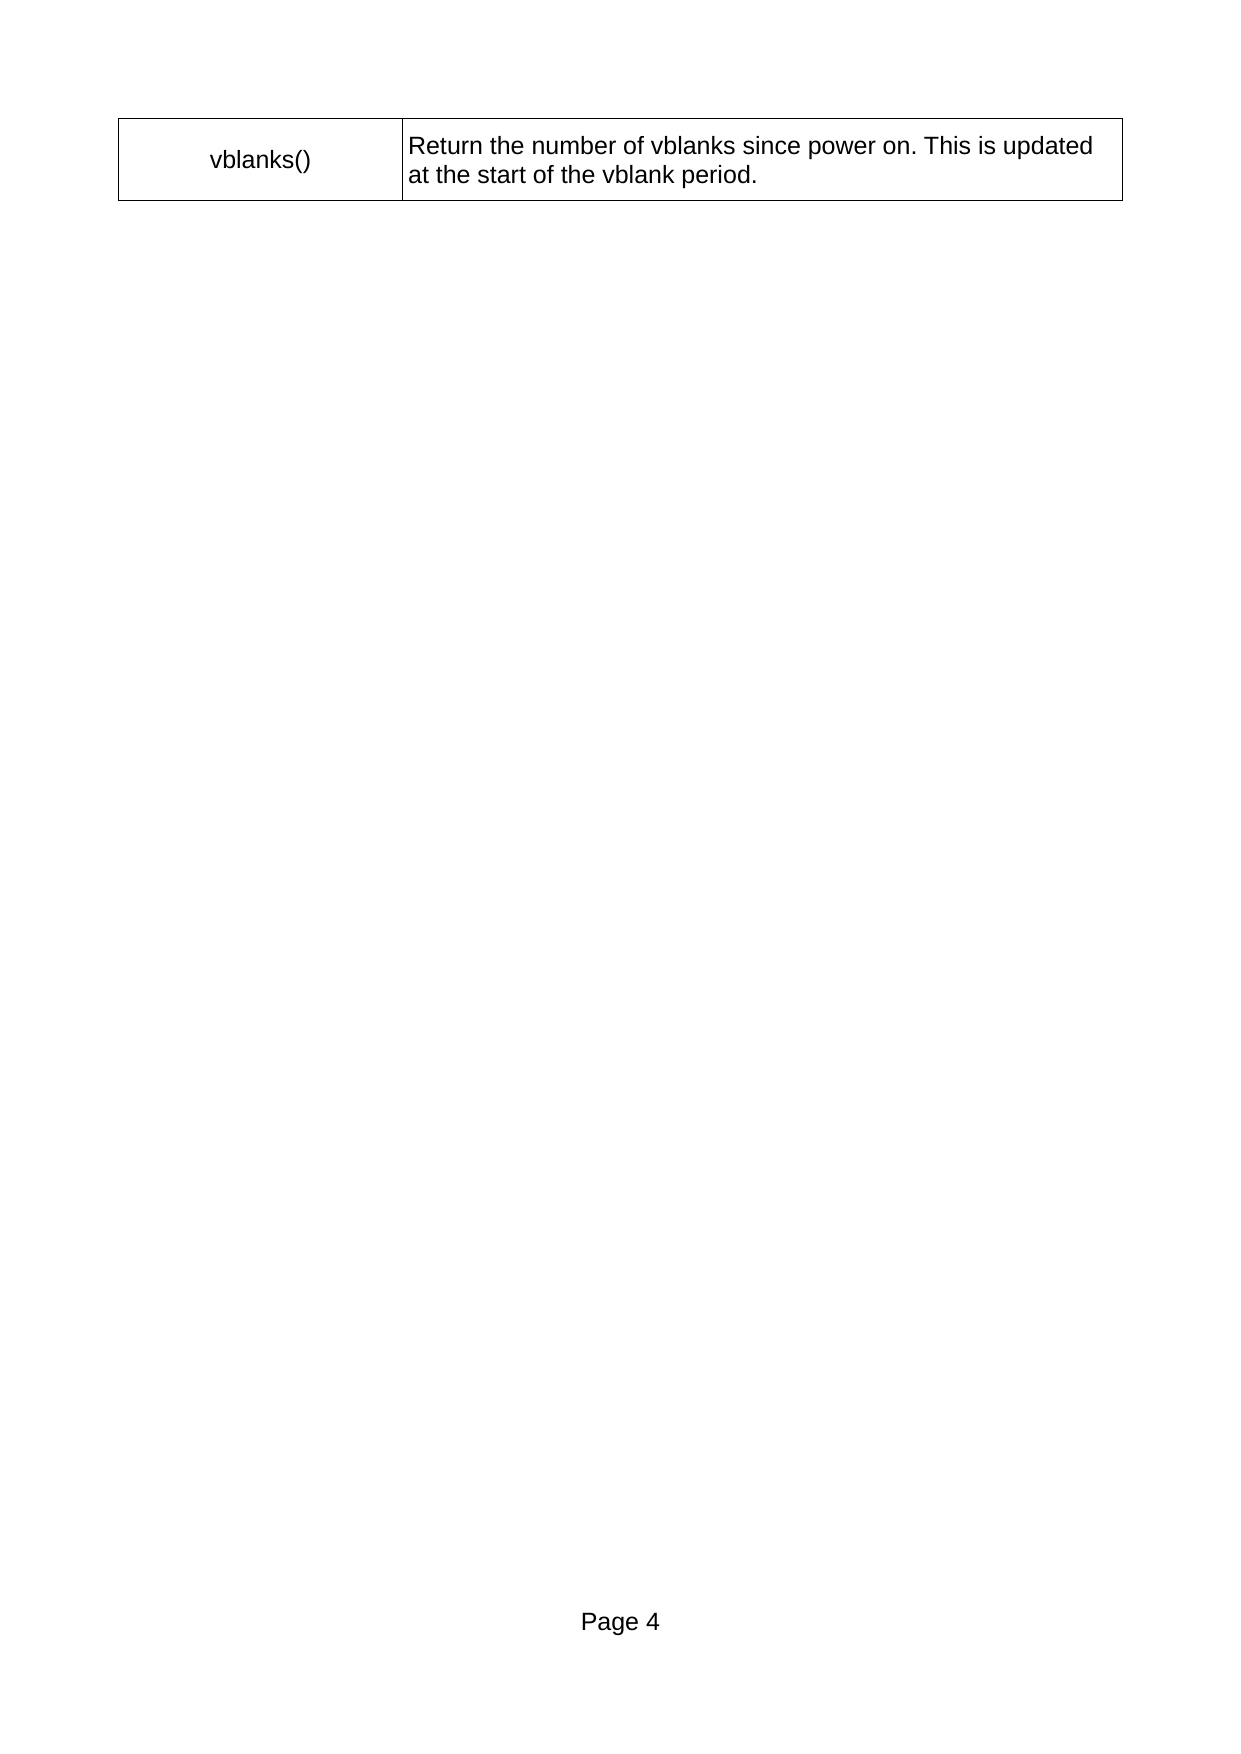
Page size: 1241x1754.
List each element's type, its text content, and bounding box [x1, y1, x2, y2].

table_cell Return the number of vblanks since power on. This is updated at the start of the vblank period. [403, 119, 1122, 200]
table_cell Vblanks() [119, 119, 402, 200]
